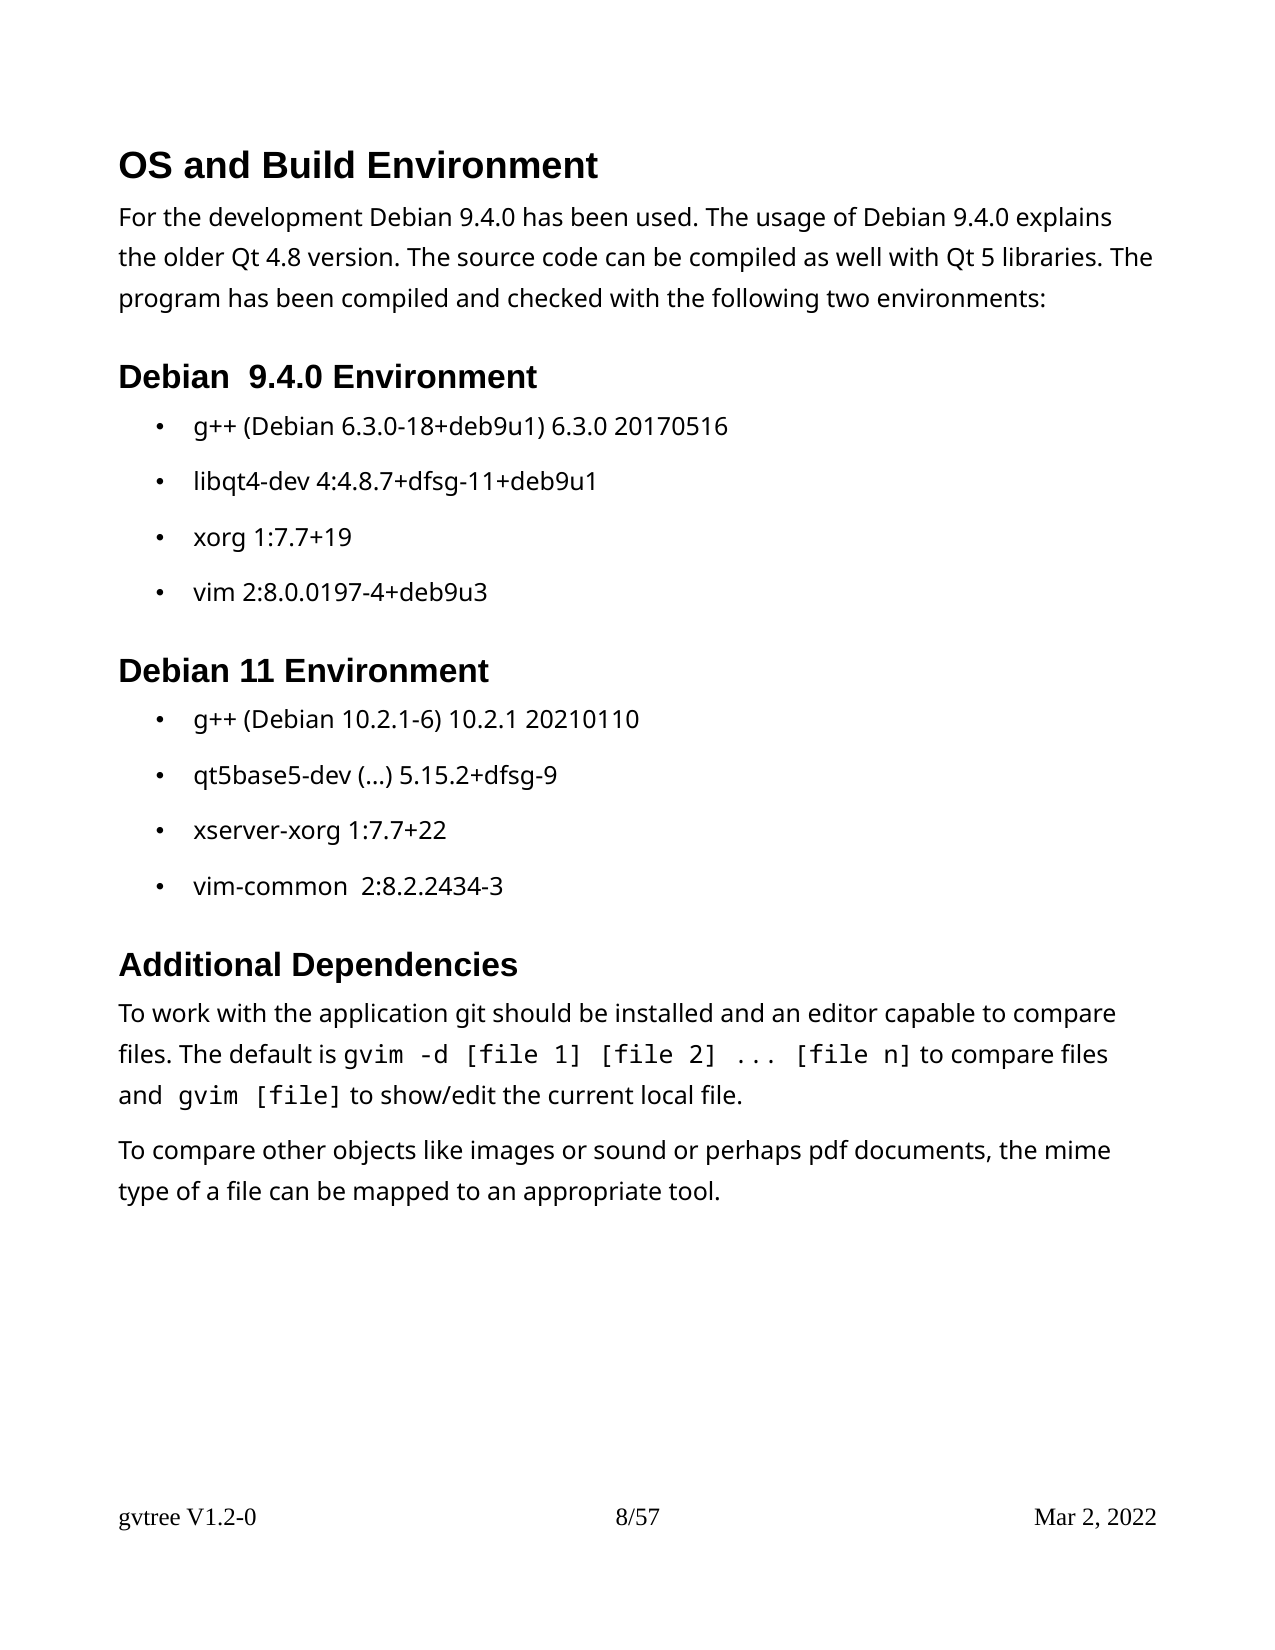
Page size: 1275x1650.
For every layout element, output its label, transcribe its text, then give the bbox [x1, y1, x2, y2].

subtitle Debian 11 Environment [118, 651, 1157, 689]
subtitle OS and Build Environment [118, 143, 1157, 187]
text To compare other objects like images or sound or perhaps pdf documents, the mime type of a file can be mapped to an appropriate tool. [118, 1133, 1157, 1208]
list qt5base5-dev (…) 5.15.2+dfsg-9 [156, 757, 1157, 791]
list xserver-xorg 1:7.7+22 [156, 813, 1157, 847]
list xorg 1:7.7+19 [156, 519, 1157, 553]
subtitle Debian 9.4.0 Environment [118, 357, 1157, 396]
list g++ (Debian 10.2.1-6) 10.2.1 20210110 [156, 702, 1157, 736]
list vim-common 2:8.2.2434-3 [156, 868, 1157, 902]
text For the development Debian 9.4.0 has been used. The usage of Debian 9.4.0 explains the older Qt 4.8 version. The source code can be compiled as well with Qt 5 libraries. The program has been compiled and checked with the following two environments: [118, 199, 1157, 315]
list g++ (Debian 6.3.0-18+deb9u1) 6.3.0 20170516 [156, 408, 1157, 442]
list vim 2:8.0.0197-4+deb9u3 [156, 574, 1157, 609]
list libqt4-dev 4:4.8.7+dfsg-11+deb9u1 [156, 464, 1157, 498]
subtitle Additional Dependencies [118, 944, 1157, 983]
text To work with the application git should be installed and an editor capable to compare files. The default is gvim -d [file 1] [file 2] ... [file n] to compare files and gvim [file] to show/edit the current local file. [118, 996, 1157, 1111]
